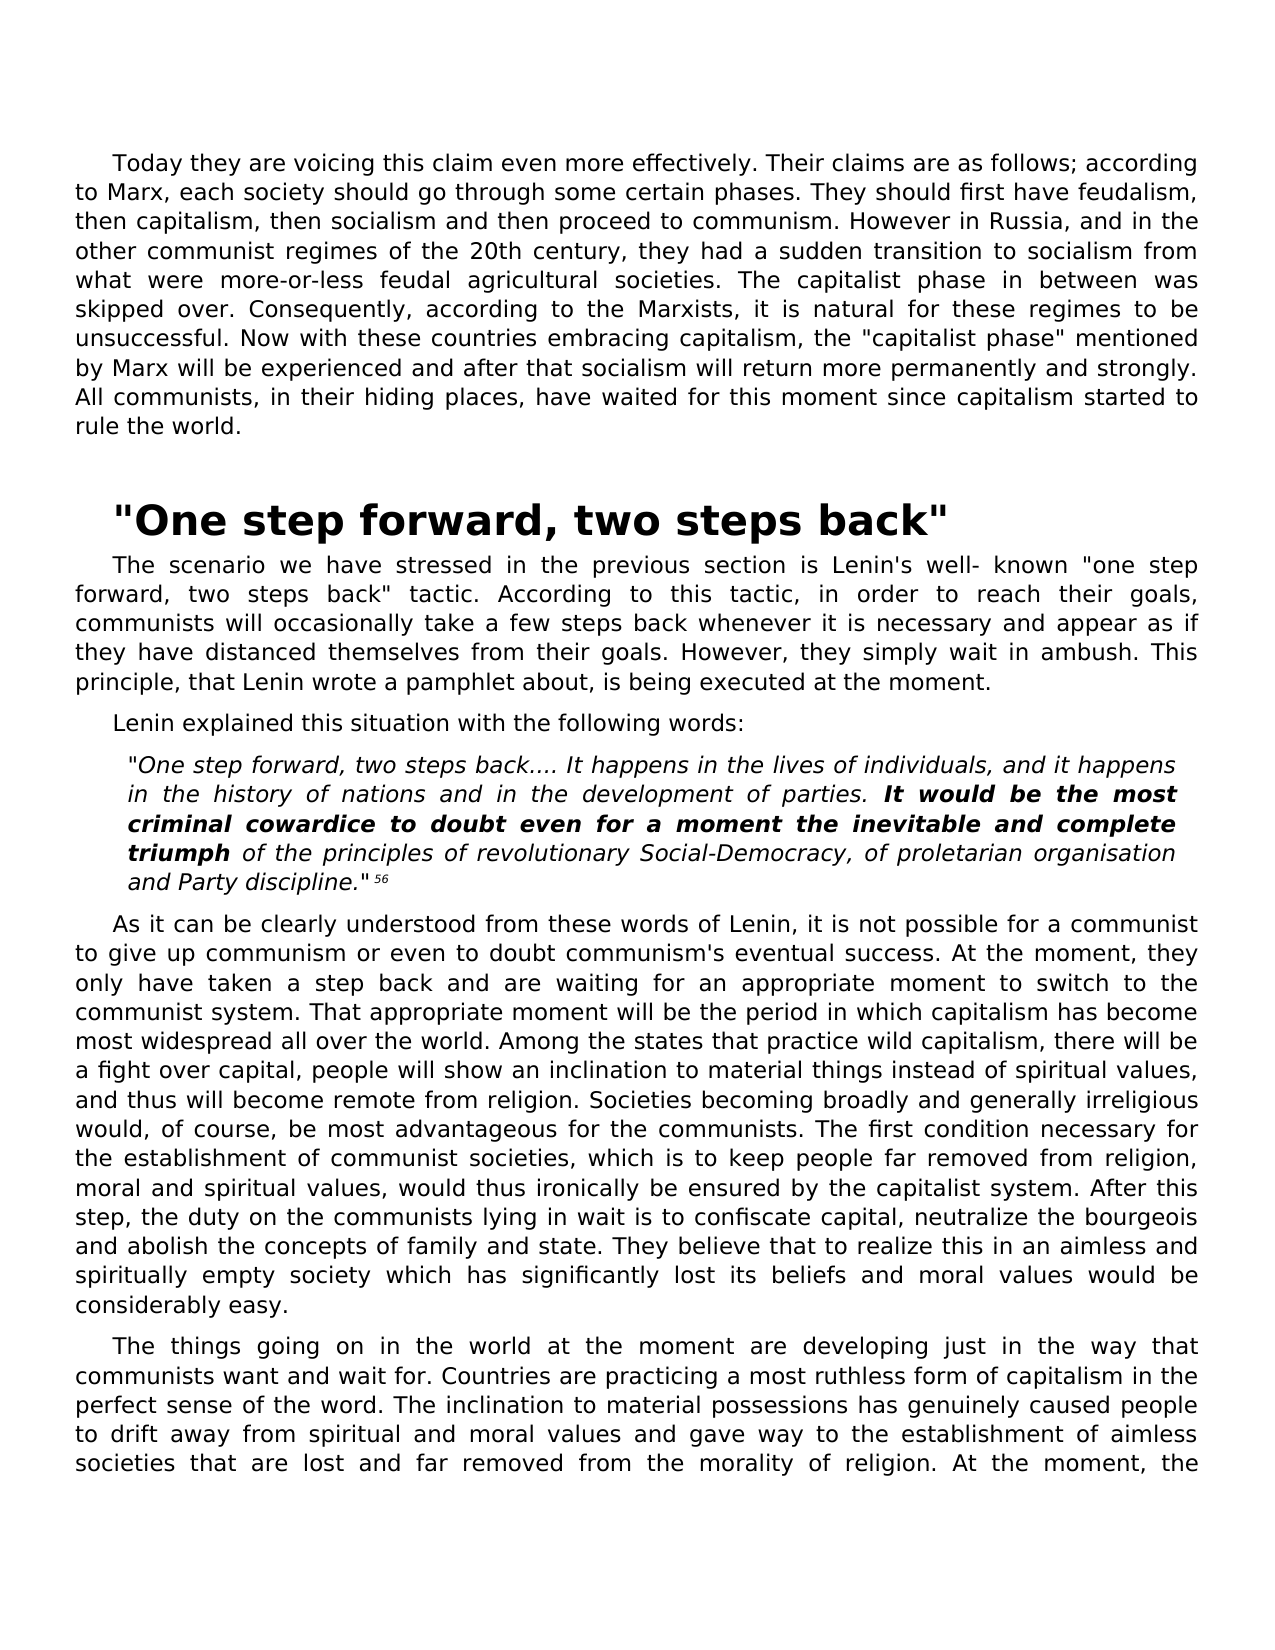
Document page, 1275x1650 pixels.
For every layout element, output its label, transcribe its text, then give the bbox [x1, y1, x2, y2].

text "One step forward, two steps back.... It happens in the lives of individuals, and it happens in the history of nations and in the development of parties. It would be the most criminal cowardice to doubt even for a moment the inevitable and complete triumph of the principles of revolutionary Social-Democracy, of proletarian organisation and Party discipline." 56 [127, 752, 1177, 896]
text As it can be clearly understood from these words of Lenin, it is not possible for a communist to give up communism or even to doubt communism's eventual success. At the moment, they only have taken a step back and are waiting for an appropriate moment to switch to the communist system. That appropriate moment will be the period in which capitalism has become most widespread all over the world. Among the states that practice wild capitalism, there will be a fight over capital, people will show an inclination to material things instead of spiritual values, and thus will become remote from religion. Societies becoming broadly and generally irreligious would, of course, be most advantageous for the communists. The first condition necessary for the establishment of communist societies, which is to keep people far removed from religion, moral and spiritual values, would thus ironically be ensured by the capitalist system. After this step, the duty on the communists lying in wait is to confiscate capital, neutralize the bourgeois and abolish the concepts of family and state. They believe that to realize this in an aimless and spiritually empty society which has significantly lost its beliefs and moral values would be considerably easy. [75, 911, 1200, 1318]
text Lenin explained this situation with the following words: [75, 711, 1200, 737]
subtitle "One step forward, two steps back" [112, 497, 1200, 546]
text The scenario we have stressed in the previous section is Lenin's well- known "one step forward, two steps back" tactic. According to this tactic, in order to reach their goals, communists will occasionally take a few steps back whenever it is necessary and appear as if they have distanced themselves from their goals. However, they simply wait in ambush. This principle, that Lenin wrote a pamphlet about, is being executed at the moment. [75, 552, 1200, 696]
text The things going on in the world at the moment are developing just in the way that communists want and wait for. Countries are practicing a most ruthless form of capitalism in the perfect sense of the word. The inclination to material possessions has genuinely caused people to drift away from spiritual and moral values and gave way to the establishment of aimless societies that are lost and far removed from the morality of religion. At the moment, the [75, 1333, 1200, 1477]
text Today they are voicing this claim even more effectively. Their claims are as follows; according to Marx, each society should go through some certain phases. They should first have feudalism, then capitalism, then socialism and then proceed to communism. However in Russia, and in the other communist regimes of the 20th century, they had a sudden transition to socialism from what were more-or-less feudal agricultural societies. The capitalist phase in between was skipped over. Consequently, according to the Marxists, it is natural for these regimes to be unsuccessful. Now with these countries embracing capitalism, the "capitalist phase" mentioned by Marx will be experienced and after that socialism will return more permanently and strongly. All communists, in their hiding places, have waited for this moment since capitalism started to rule the world. [75, 150, 1200, 440]
